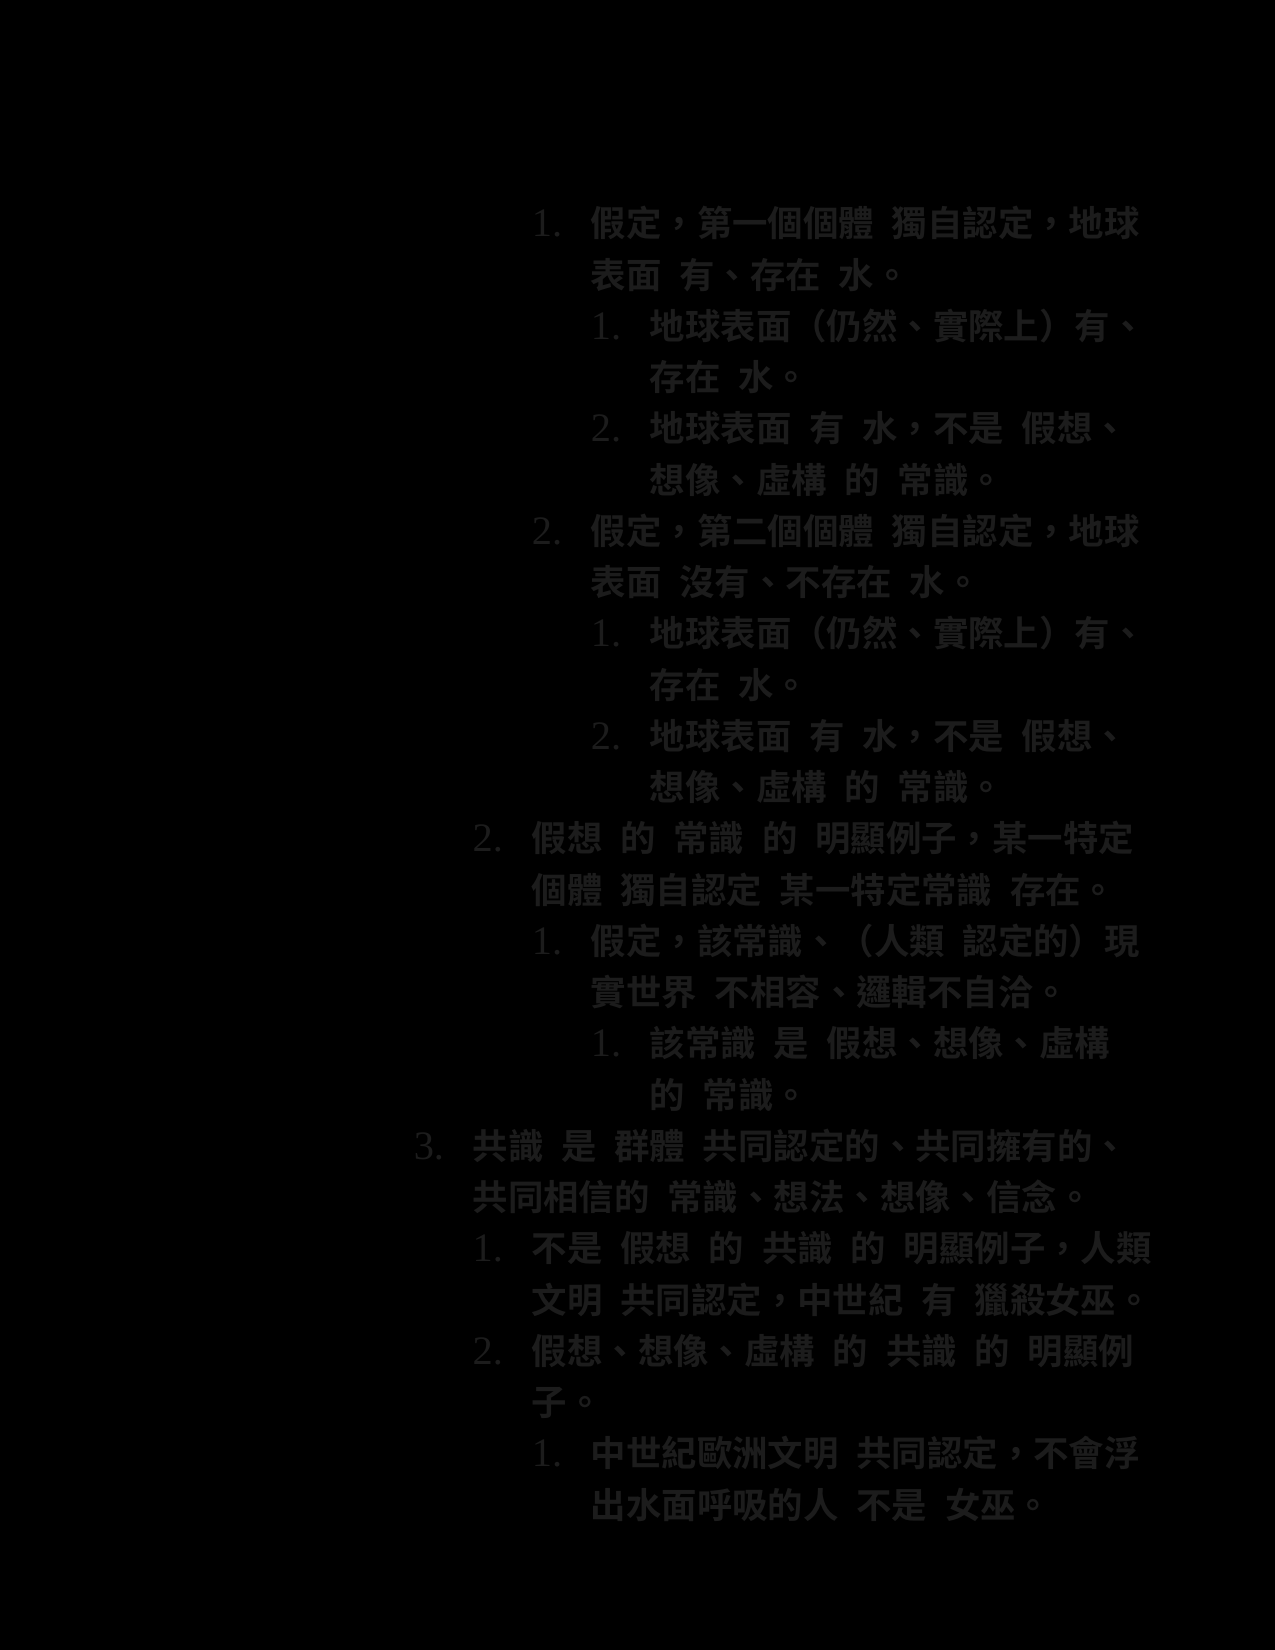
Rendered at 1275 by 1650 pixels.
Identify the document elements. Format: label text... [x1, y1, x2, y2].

list 假想、想像、虛構 的 共識 的 明顯例子。 [472, 1323, 1157, 1426]
list 地球表面（仍然、實際上）有、存在 水。 [591, 606, 1157, 708]
list 假定，該常識、（人類 認定的）現實世界 不相容、邏輯不自洽。 [532, 913, 1157, 1016]
list 中世紀歐洲文明 共同認定，不會浮出水面呼吸的人 不是 女巫。 [532, 1426, 1157, 1528]
list 共識 是 群體 共同認定的、共同擁有的、共同相信的 常識、想法、想像、信念。 [413, 1118, 1157, 1221]
list 地球表面 有 水，不是 假想、想像、虛構 的 常識。 [591, 401, 1157, 503]
list 假定，第二個個體 獨自認定，地球表面 沒有、不存在 水。 [532, 503, 1157, 606]
list 地球表面 有 水，不是 假想、想像、虛構 的 常識。 [591, 708, 1157, 811]
list 地球表面（仍然、實際上）有、存在 水。 [591, 298, 1157, 401]
list 不是 假想 的 共識 的 明顯例子，人類文明 共同認定，中世紀 有 獵殺女巫。 [472, 1221, 1157, 1323]
list 假定，第一個個體 獨自認定，地球表面 有、存在 水。 [532, 196, 1157, 298]
list 假想 的 常識 的 明顯例子，某一特定個體 獨自認定 某一特定常識 存在。 [472, 811, 1157, 913]
list 該常識 是 假想、想像、虛構 的 常識。 [591, 1016, 1157, 1118]
